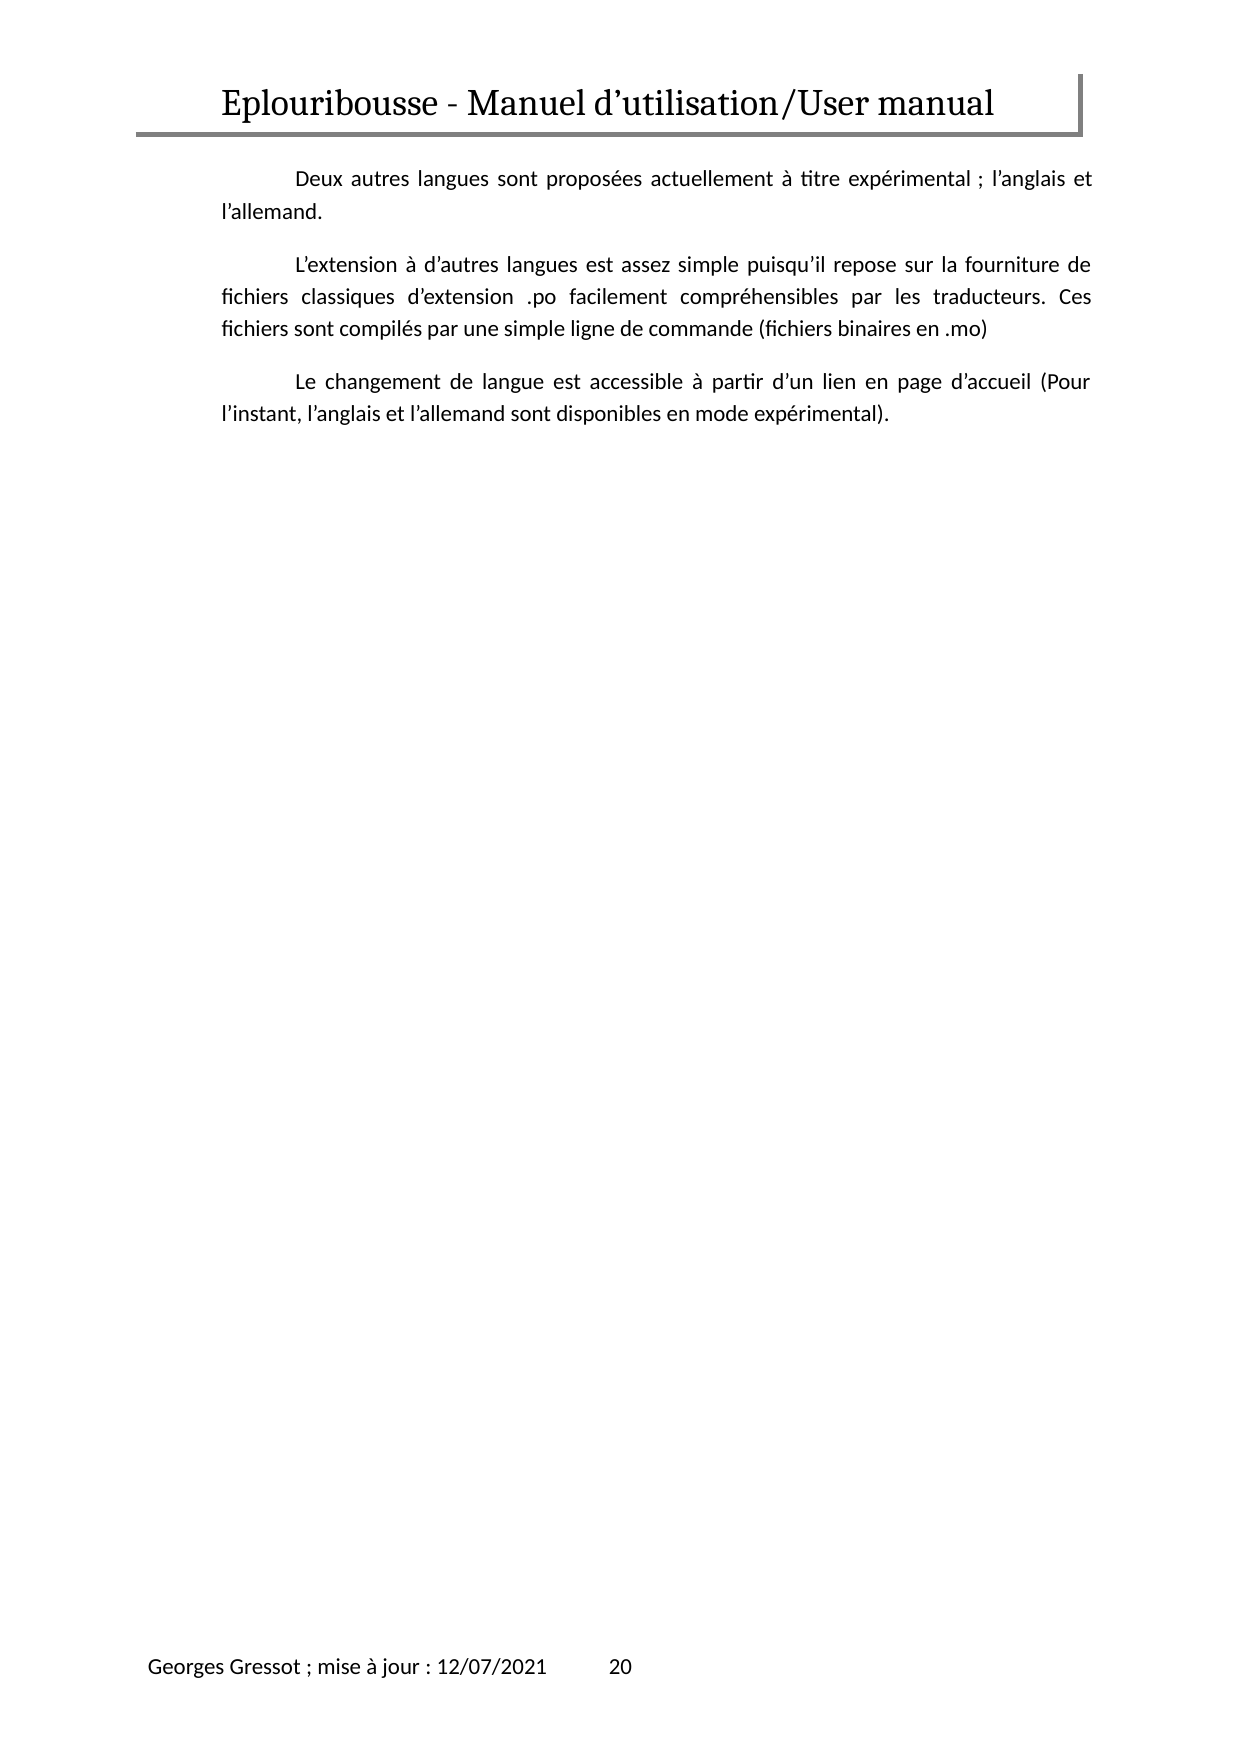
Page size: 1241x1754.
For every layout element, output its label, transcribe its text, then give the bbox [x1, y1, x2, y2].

text Le changement de langue est accessible à partir d’un lien en page d’accueil (Pour l’instant, l’anglais et l’allemand sont disponibles en mode expérimental). [221, 367, 1093, 427]
text Deux autres langues sont proposées actuellement à titre expérimental ; l’anglais et l’allemand. [221, 164, 1093, 225]
text L’extension à d’autres langues est assez simple puisqu’il repose sur la fourniture de fichiers classiques d’extension .po facilement compréhensibles par les traducteurs. Ces fichiers sont compilés par une simple ligne de commande (fichiers binaires en .mo) [221, 250, 1093, 342]
